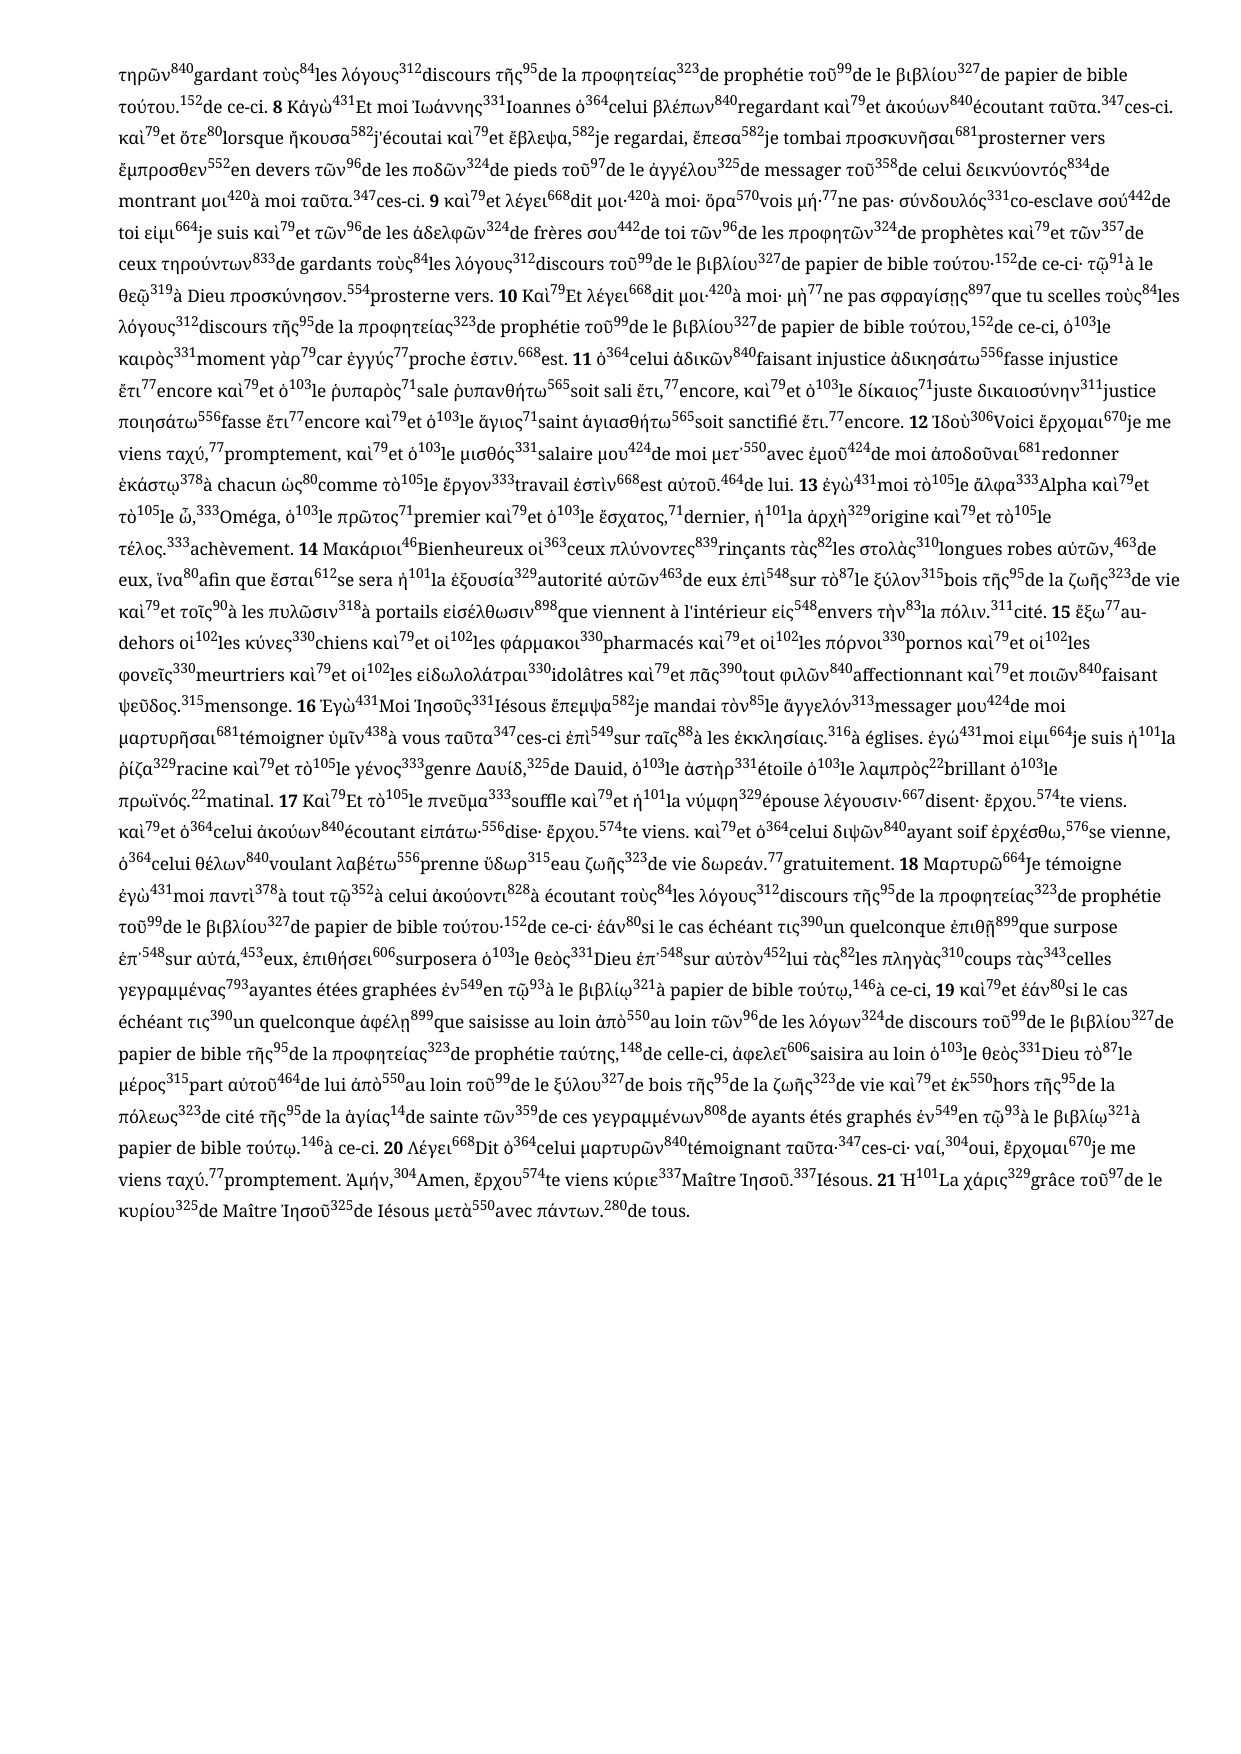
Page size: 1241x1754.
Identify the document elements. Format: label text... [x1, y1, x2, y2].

text 1 Καὶ79Et ἔδειξέν586montra μοι420à moi ποταμὸν313fleuve ὕδατος327de eau ζωῆς323de vie λαμπρὸν53brillant ὡς80comme κρύσταλλον,313cristal, ἐκπορευόμενον849se allant au dehors ἐκ550hors τοῦ97de le θρόνου325de trône τοῦ97de le θεοῦ325de Dieu καὶ79et τοῦ99de le ἀρνίου.327de petit agneau. 2 ἐν549en μέσῳ61à au milieu τῆς95de la πλατείας323de place αὐτῆς462de elle καὶ79et τοῦ97de le ποταμοῦ325de fleuve ἐντεῦθεν77d'ici καὶ79et ἐκεῖθεν77de là ξύλον333bois ζωῆς323de vie ποιοῦν842faisant καρποὺς312fruits δώδεκα,178douze, κατὰ548selon μῆνα313mois ἕκαστον269chacun ἀποδιδούς824redonnant τοὺς84les καρποὺς312fruits αὐτοῦ,466de lui, καὶ79et τὰ104les φύλλα332feuilles τοῦ99de le ξύλου327de bois εἰς548envers θεραπείαν311thérapie τῶν98de les ἐθνῶν.326de ethnies. 3 καὶ79et πᾶν289tout κατάθεμα333anathème de haut en bas οὐκ77non ἔσται612se sera ἔτι.77encore. καὶ79et ὁ103le θρόνος331trône τοῦ97de le θεοῦ325de Dieu καὶ79et τοῦ99de le ἀρνίου327de petit agneau ἐν549en αὐτῇ456à elle ἔσται,612se sera, καὶ79et οἱ102les δοῦλοι330mâles esclaves αὐτοῦ464de lui λατρεύσουσιν605adoreront αὐτῷ458à lui 4 καὶ79et ὄψονται611se verront τὸ87le πρόσωπον315face αὐτοῦ,464de lui, καὶ79et τὸ105le ὄνομα333nom αὐτοῦ464de lui ἐπὶ550sur τῶν98de les μετώπων326de fronts αὐτῶν.463de eux. 5 καὶ79et νὺξ329nuit οὐκ77non ἔσται612se sera ἔτι77encore καὶ79et οὐκ77non ἔχουσιν667ont χρείαν311besoin φωτὸς327de lumière λύχνου325de chandelle καὶ79et φωτὸς327de lumière ἡλίου,325de soleil, ὅτι80en ce que κύριος331Maître ὁ103le θεὸς331Dieu φωτιεῖ606illuminera ἐπ᾽548sur αὐτούς,451eux, καὶ79et βασιλεύσουσιν605seront rois εἰς548envers τοὺς84les αἰῶνας312ères τῶν96de les αἰώνων.324de ères. 6 Καὶ79Et εἶπέν586dit μοι·420à moi· οὗτοι155ceux-ci οἱ102les λόγοι330discours πιστοὶ70croyables καὶ79et ἀληθινοί,70véritables, καὶ79et ὁ103le κύριος331Maître ὁ103le θεὸς331Dieu τῶν98de les πνευμάτων326de souffles τῶν96de les προφητῶν324de prophètes ἀπέστειλεν586envoya τὸν85le ἄγγελον313messager αὐτοῦ464de lui δεῖξαι681montrer τοῖς90à les δούλοις318à mâles esclaves αὐτοῦ464de lui ἃ481lesquels δεῖ668attache de lien γενέσθαι682se devenir ἐν549en τάχει.321à vitesse. 7 καὶ79et ἰδοὺ306voici ἔρχομαι670je me viens ταχύ.77promptement. μακάριος47bienheureux ὁ364celui τηρῶν840gardant τοὺς84les λόγους312discours τῆς95de la προφητείας323de prophétie τοῦ99de le βιβλίου327de papier de bible τούτου.152de ce-ci. 8 Κἀγὼ431Et moi Ἰωάννης331Ioannes ὁ364celui βλέπων840regardant καὶ79et ἀκούων840écoutant ταῦτα.347ces-ci. καὶ79et ὅτε80lorsque ἤκουσα582j'écoutai καὶ79et ἔβλεψα,582je regardai, ἔπεσα582je tombai προσκυνῆσαι681prosterner vers ἔμπροσθεν552en devers τῶν96de les ποδῶν324de pieds τοῦ97de le ἀγγέλου325de messager τοῦ358de celui δεικνύοντός834de montrant μοι420à moi ταῦτα.347ces-ci. 9 καὶ79et λέγει668dit μοι·420à moi· ὅρα570vois μή·77ne pas· σύνδουλός331co-esclave σού442de toi εἰμι664je suis καὶ79et τῶν96de les ἀδελφῶν324de frères σου442de toi τῶν96de les προφητῶν324de prophètes καὶ79et τῶν357de ceux τηρούντων833de gardants τοὺς84les λόγους312discours τοῦ99de le βιβλίου327de papier de bible τούτου·152de ce-ci· τῷ91à le θεῷ319à Dieu προσκύνησον.554prosterne vers. 10 Καὶ79Et λέγει668dit μοι·420à moi· μὴ77ne pas σφραγίσῃς897que tu scelles τοὺς84les λόγους312discours τῆς95de la προφητείας323de prophétie τοῦ99de le βιβλίου327de papier de bible τούτου,152de ce-ci, ὁ103le καιρὸς331moment γὰρ79car ἐγγύς77proche ἐστιν.668est. 11 ὁ364celui ἀδικῶν840faisant injustice ἀδικησάτω556fasse injustice ἔτι77encore καὶ79et ὁ103le ῥυπαρὸς71sale ῥυπανθήτω565soit sali ἔτι,77encore, καὶ79et ὁ103le δίκαιος71juste δικαιοσύνην311justice ποιησάτω556fasse ἔτι77encore καὶ79et ὁ103le ἅγιος71saint ἁγιασθήτω565soit sanctifié ἔτι.77encore. 12 Ἰδοὺ306Voici ἔρχομαι670je me viens ταχύ,77promptement, καὶ79et ὁ103le μισθός331salaire μου424de moi μετ᾽550avec ἐμοῦ424de moi ἀποδοῦναι681redonner ἑκάστῳ378à chacun ὡς80comme τὸ105le ἔργον333travail ἐστὶν668est αὐτοῦ.464de lui. 13 ἐγὼ431moi τὸ105le ἄλφα333Alpha καὶ79et τὸ105le ὦ,333Oméga, ὁ103le πρῶτος71premier καὶ79et ὁ103le ἔσχατος,71dernier, ἡ101la ἀρχὴ329origine καὶ79et τὸ105le τέλος.333achèvement. 14 Μακάριοι46Bienheureux οἱ363ceux πλύνοντες839rinçants τὰς82les στολὰς310longues robes αὐτῶν,463de eux, ἵνα80afin que ἔσται612se sera ἡ101la ἐξουσία329autorité αὐτῶν463de eux ἐπὶ548sur τὸ87le ξύλον315bois τῆς95de la ζωῆς323de vie καὶ79et τοῖς90à les πυλῶσιν318à portails εἰσέλθωσιν898que viennent à l'intérieur εἰς548envers τὴν83la πόλιν.311cité. 15 ἔξω77au-dehors οἱ102les κύνες330chiens καὶ79et οἱ102les φάρμακοι330pharmacés καὶ79et οἱ102les πόρνοι330pornos καὶ79et οἱ102les φονεῖς330meurtriers καὶ79et οἱ102les εἰδωλολάτραι330idolâtres καὶ79et πᾶς390tout φιλῶν840affectionnant καὶ79et ποιῶν840faisant ψεῦδος.315mensonge. 16 Ἐγὼ431Moi Ἰησοῦς331Iésous ἔπεμψα582je mandai τὸν85le ἄγγελόν313messager μου424de moi μαρτυρῆσαι681témoigner ὑμῖν438à vous ταῦτα347ces-ci ἐπὶ549sur ταῖς88à les ἐκκλησίαις.316à églises. ἐγώ431moi εἰμι664je suis ἡ101la ῥίζα329racine καὶ79et τὸ105le γένος333genre Δαυίδ,325de Dauid, ὁ103le ἀστὴρ331étoile ὁ103le λαμπρὸς22brillant ὁ103le πρωϊνός.22matinal. 17 Καὶ79Et τὸ105le πνεῦμα333souffle καὶ79et ἡ101la νύμφη329épouse λέγουσιν·667disent· ἔρχου.574te viens. καὶ79et ὁ364celui ἀκούων840écoutant εἰπάτω·556dise· ἔρχου.574te viens. καὶ79et ὁ364celui διψῶν840ayant soif ἐρχέσθω,576se vienne, ὁ364celui θέλων840voulant λαβέτω556prenne ὕδωρ315eau ζωῆς323de vie δωρεάν.77gratuitement. 18 Μαρτυρῶ664Je témoigne ἐγὼ431moi παντὶ378à tout τῷ352à celui ἀκούοντι828à écoutant τοὺς84les λόγους312discours τῆς95de la προφητείας323de prophétie τοῦ99de le βιβλίου327de papier de bible τούτου·152de ce-ci· ἐάν80si le cas échéant τις390un quelconque ἐπιθῇ899que surpose ἐπ᾽548sur αὐτά,453eux, ἐπιθήσει606surposera ὁ103le θεὸς331Dieu ἐπ᾽548sur αὐτὸν452lui τὰς82les πληγὰς310coups τὰς343celles γεγραμμένας793ayantes étées graphées ἐν549en τῷ93à le βιβλίῳ321à papier de bible τούτῳ,146à ce-ci, 19 καὶ79et ἐάν80si le cas échéant τις390un quelconque ἀφέλῃ899que saisisse au loin ἀπὸ550au loin τῶν96de les λόγων324de discours τοῦ99de le βιβλίου327de papier de bible τῆς95de la προφητείας323de prophétie ταύτης,148de celle-ci, ἀφελεῖ606saisira au loin ὁ103le θεὸς331Dieu τὸ87le μέρος315part αὐτοῦ464de lui ἀπὸ550au loin τοῦ99de le ξύλου327de bois τῆς95de la ζωῆς323de vie καὶ79et ἐκ550hors τῆς95de la πόλεως323de cité τῆς95de la ἁγίας14de sainte τῶν359de ces γεγραμμένων808de ayants étés graphés ἐν549en τῷ93à le βιβλίῳ321à papier de bible τούτῳ.146à ce-ci. 20 Λέγει668Dit ὁ364celui μαρτυρῶν840témoignant ταῦτα·347ces-ci· ναί,304oui, ἔρχομαι670je me viens ταχύ.77promptement. Ἀμήν,304Amen, ἔρχου574te viens κύριε337Maître Ἰησοῦ.337Iésous. 21 Ἡ101La χάρις329grâce τοῦ97de le κυρίου325de Maître Ἰησοῦ325de Iésous μετὰ550avec πάντων.280de tous. [118, 59, 1181, 1680]
